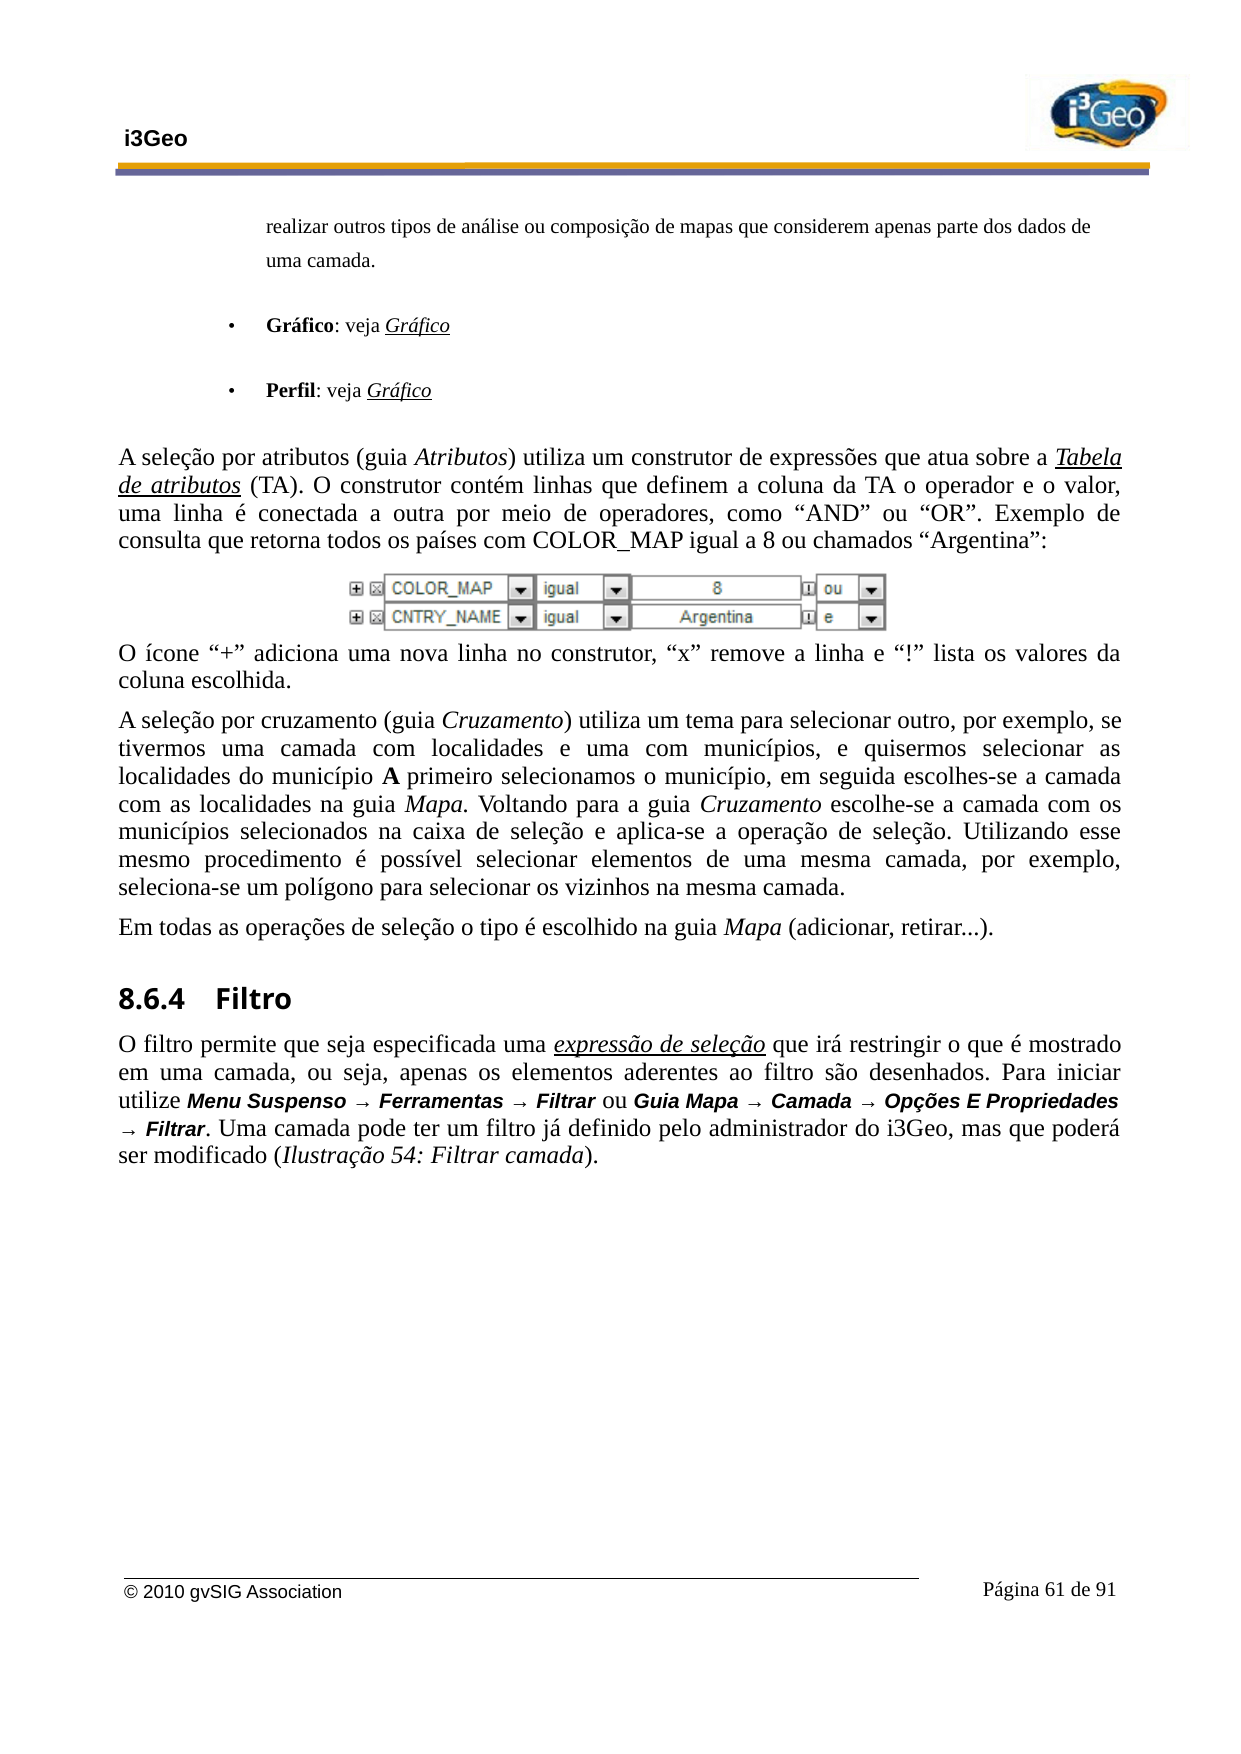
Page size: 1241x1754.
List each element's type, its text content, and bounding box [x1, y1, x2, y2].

text A seleção por cruzamento (guia Cruzamento) utiliza um tema para selecionar outro, por exemplo, se tivermos uma camada com localidades e uma com municípios, e quisermos selecionar as localidades do município A primeiro selecionamos o município, em seguida escolhes-se a camada com as localidades na guia Mapa. Voltando para a guia Cruzamento escolhe-se a camada com os municípios selecionados na caixa de seleção e aplica-se a operação de seleção. Utilizando esse mesmo procedimento é possível selecionar elementos de uma mesma camada, por exemplo, seleciona-se um polígono para selecionar os vizinhos na mesma camada. [118, 707, 1122, 901]
list Gráfico: veja Gráfico [228, 314, 1122, 337]
text O filtro permite que seja especificada uma expressão de seleção que irá restringir o que é mostrado em uma camada, ou seja, apenas os elementos aderentes ao filtro são desenhados. Para iniciar utilize menu suspenso → ferramentas → filtrar ou guia mapa → camada → opções e propriedades → filtrar. Uma camada pode ter um filtro já definido pelo administrador do i3Geo, mas que poderá ser modificado (Ilustração 54: Filtrar camada). [118, 1031, 1122, 1169]
text O ícone “+” adiciona uma nova linha no construtor, “x” remove a linha e “!” lista os valores da coluna escolhida. [118, 639, 1122, 694]
picture [345, 566, 895, 639]
picture [1025, 74, 1191, 151]
list realizar outros tipos de análise ou composição de mapas que considerem apenas parte dos dados de uma camada. [228, 214, 1122, 272]
list Perfil: veja Gráfico [228, 379, 1122, 402]
text A seleção por atributos (guia Atributos) utiliza um construtor de expressões que atua sobre a Tabela de atributos (TA). O construtor contém linhas que definem a coluna da TA o operador e o valor, uma linha é conectada a outra por meio de operadores, como “AND” ou “OR”. Exemplo de consulta que retorna todos os países com COLOR_MAP igual a 8 ou chamados “Argentina”: [118, 443, 1122, 554]
subtitle Filtro [118, 978, 1122, 1018]
text Em todas as operações de seleção o tipo é escolhido na guia Mapa (adicionar, retirar...). [118, 913, 1122, 941]
